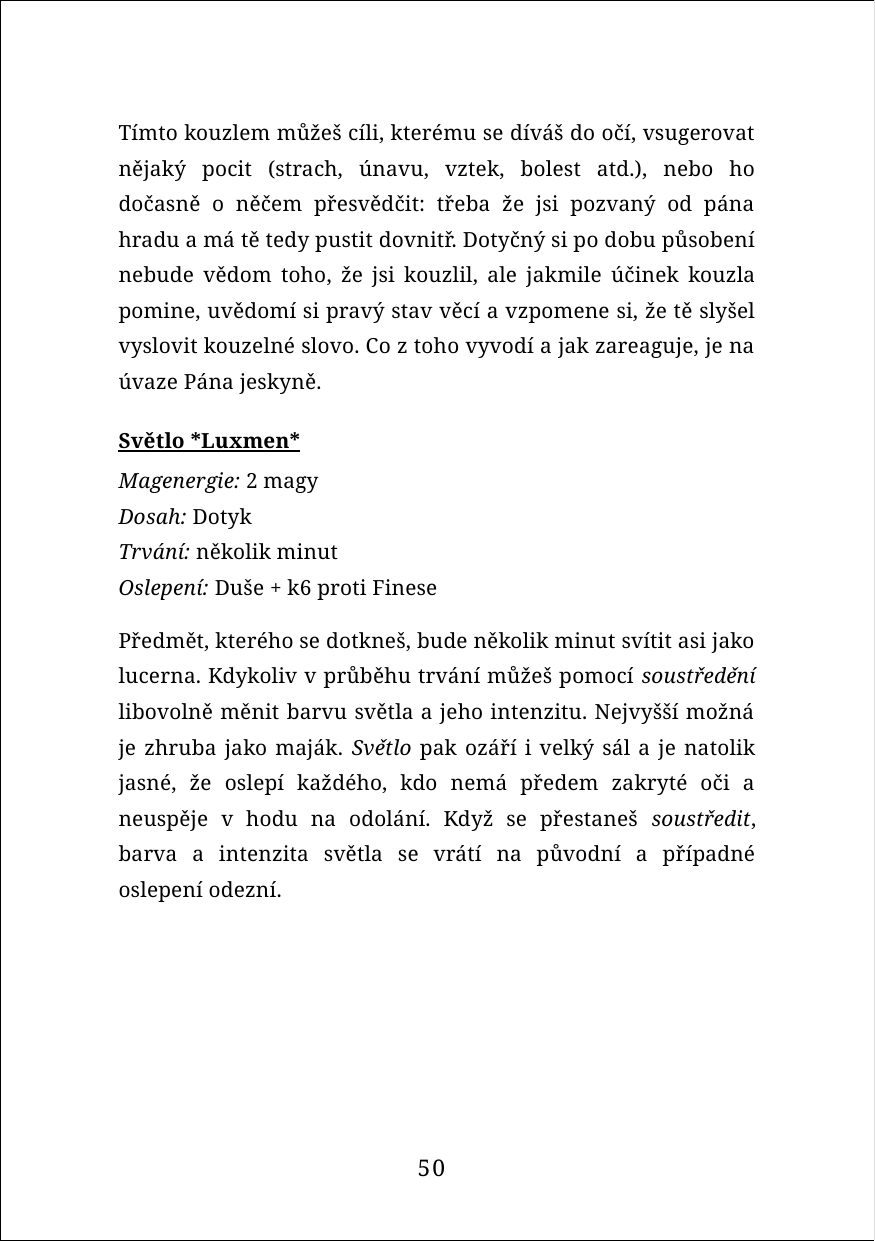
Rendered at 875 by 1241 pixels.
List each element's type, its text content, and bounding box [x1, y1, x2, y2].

text Magenergie: 2 magy Dosah: Dotyk Trvání: několik minut Oslepení: Duše + k6 proti Finese [118, 466, 756, 601]
subtitle Světlo *Luxmen* [118, 426, 756, 454]
text Předmět, kterého se dotkneš, bude několik minut svítit asi jako lucerna. Kdykoliv v průběhu trvání můžeš pomocí soustředění libovolně měnit barvu světla a jeho intenzitu. Nejvyšší možná je zhruba jako maják. Světlo pak ozáří i velký sál a je natolik jasné, že oslepí každého, kdo nemá předem zakryté oči a neuspěje v hodu na odolání. Když se přestaneš soustředit, barva a intenzita světla se vrátí na původní a případné oslepení odezní. [118, 626, 756, 903]
text Tímto kouzlem můžeš cíli, kterému se díváš do očí, vsugerovat nějaký pocit (strach, únavu, vztek, bolest atd.), nebo ho dočasně o něčem přesvědčit: třeba že jsi pozvaný od pána hradu a má tě tedy pustit dovnitř. Dotyčný si po dobu působení nebude vědom toho, že jsi kouzlil, ale jakmile účinek kouzla pomine, uvědomí si pravý stav věcí a vzpomene si, že tě slyšel vyslovit kouzelné slovo. Co z toho vyvodí a jak zareaguje, je na úvaze Pána jeskyně. [118, 118, 756, 395]
